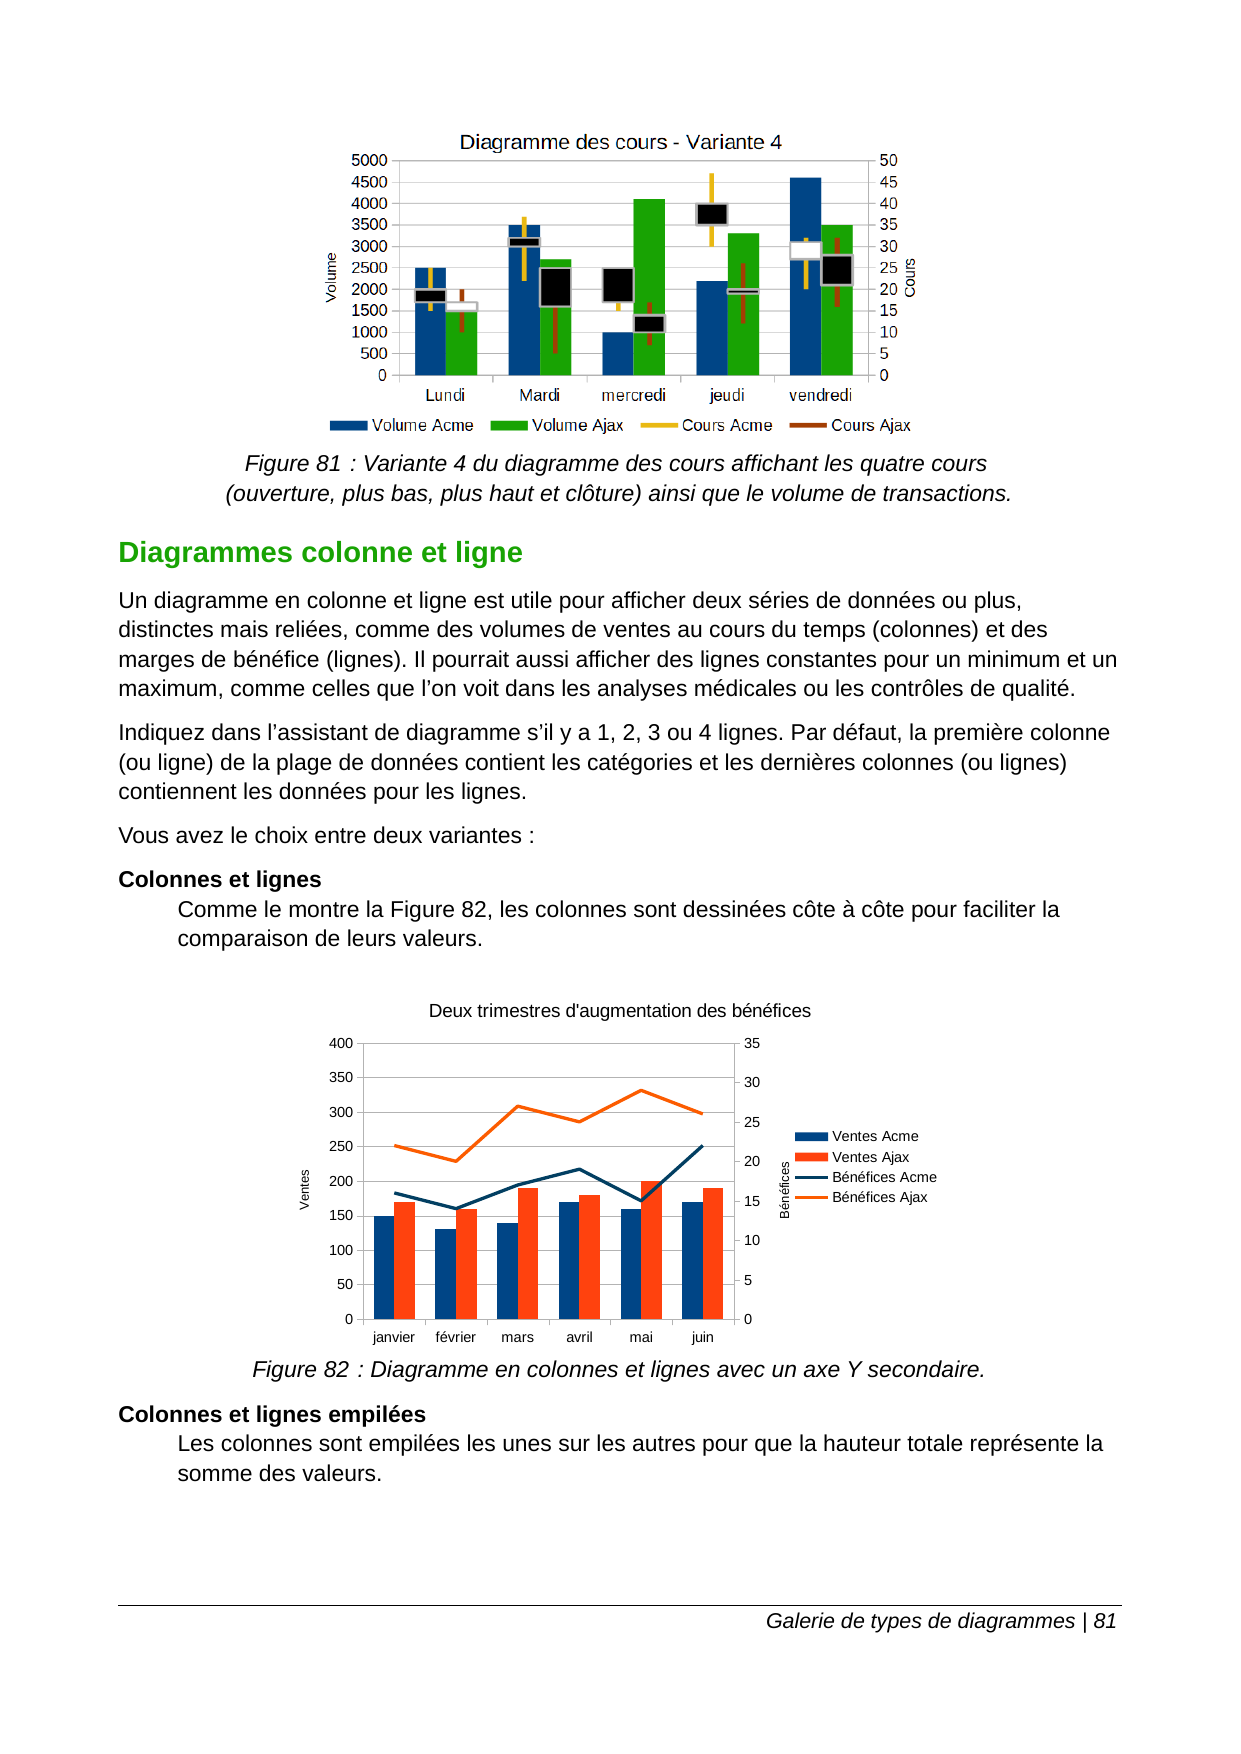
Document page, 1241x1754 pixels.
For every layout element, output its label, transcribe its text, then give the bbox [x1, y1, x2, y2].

text Figure 82 : Diagramme en colonnes et lignes avec un axe Y secondaire. [118, 1353, 1122, 1383]
subtitle Diagrammes colonne et ligne [118, 535, 1122, 569]
list Les colonnes sont empilées les unes sur les autres pour que la hauteur totale représente la somme des valeurs. [177, 1427, 1122, 1486]
subtitle Colonnes et lignes [118, 863, 1122, 893]
text Indiquez dans l’assistant de diagramme s’il y a 1, 2, 3 ou 4 lignes. Par défaut, la première colonne (ou ligne) de la plage de données contient les catégories et les dernières colonnes (ou lignes) contiennent les données pour les lignes. [118, 716, 1122, 804]
text Figure 81 : Variante 4 du diagramme des cours affichant les quatre cours (ouverture, plus bas, plus haut et clôture) ainsi que le volume de transactions. [118, 447, 1122, 506]
picture [319, 118, 921, 447]
text Vous avez le choix entre deux variantes : [118, 819, 1122, 848]
subtitle Colonnes et lignes empilées [118, 1397, 1122, 1427]
list Comme le montre la Figure 82, les colonnes sont dessinées côte à côte pour faciliter la comparaison de leurs valeurs. [177, 893, 1122, 952]
text Un diagramme en colonne et ligne est utile pour afficher deux séries de données ou plus, distinctes mais reliées, comme des volumes de ventes au cours du temps (colonnes) et des marges de bénéfice (lignes). Il pourrait aussi afficher des lignes constantes pour un minimum et un maximum, comme celles que l’on voit dans les analyses médicales ou les contrôles de qualité. [118, 583, 1122, 701]
